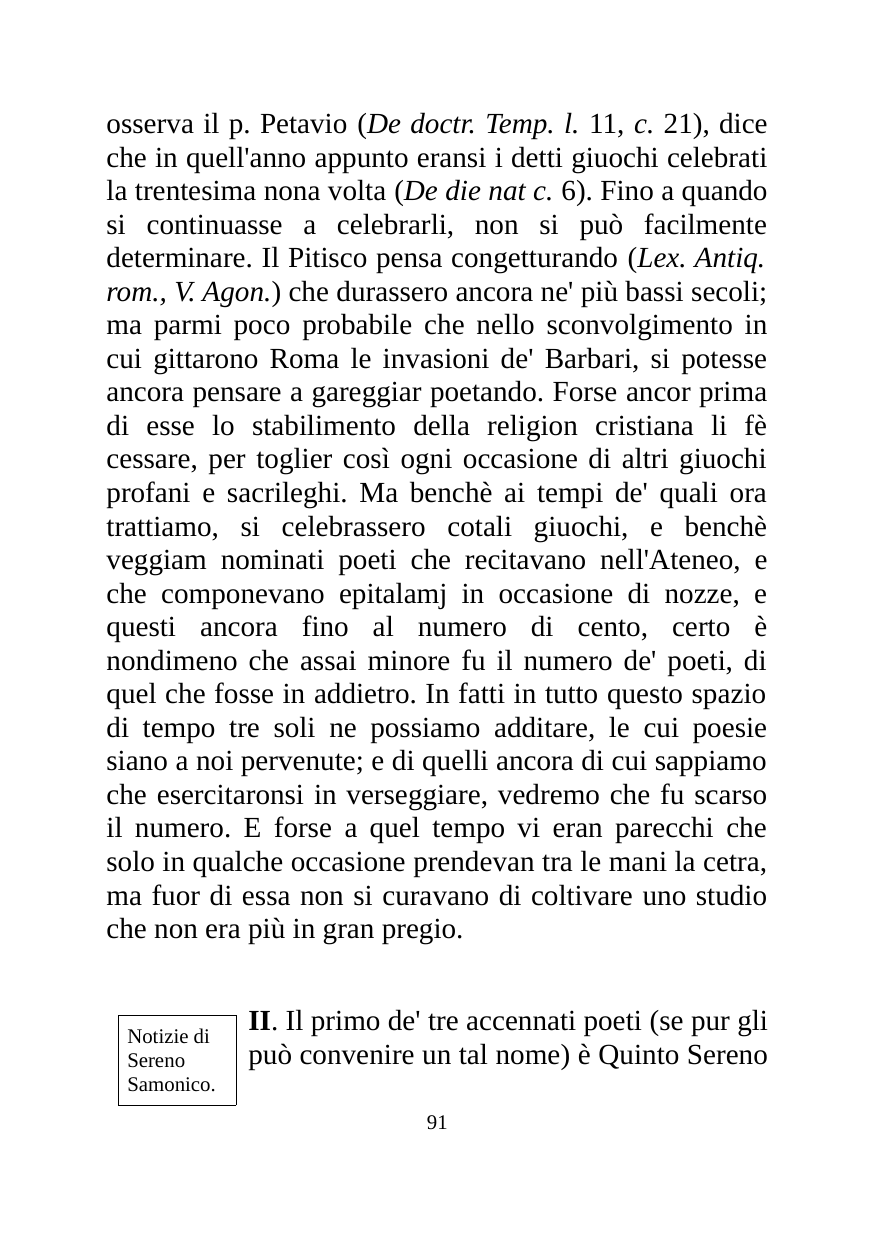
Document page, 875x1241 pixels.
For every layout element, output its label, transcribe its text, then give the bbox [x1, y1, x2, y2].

text Notizie di Sereno Samonico. [127, 1024, 227, 1096]
text osserva il p. Petavio (De doctr. Temp. l. 11, c. 21), dice che in quell'anno appunto eransi i detti giuochi celebrati la trentesima nona volta (De die nat c. 6). Fino a quando si continuasse a celebrarli, non si può facilmente determinare. Il Pitisco pensa congetturando (Lex. Antiq. rom., V. Agon.) che durassero ancora ne' più bassi secoli; ma parmi poco probabile che nello sconvolgimento in cui gittarono Roma le invasioni de' Barbari, si potesse ancora pensare a gareggiar poetando. Forse ancor prima di esse lo stabilimento della religion cristiana li fè cessare, per toglier così ogni occasione di altri giuochi profani e sacrileghi. Ma benchè ai tempi de' quali ora trattiamo, si celebrassero cotali giuochi, e benchè veggiam nominati poeti che recitavano nell'Ateneo, e che componevano epitalamj in occasione di nozze, e questi ancora fino al numero di cento, certo è nondimeno che assai minore fu il numero de' poeti, di quel che fosse in addietro. In fatti in tutto questo spazio di tempo tre soli ne possiamo additare, le cui poesie siano a noi pervenute; e di quelli ancora di cui sappiamo che esercitaronsi in verseggiare, vedremo che fu scarso il numero. E forse a quel tempo vi eran parecchi che solo in qualche occasione prendevan tra le mani la cetra, ma fuor di essa non si curavano di coltivare uno studio che non era più in gran pregio. [106, 106, 768, 945]
